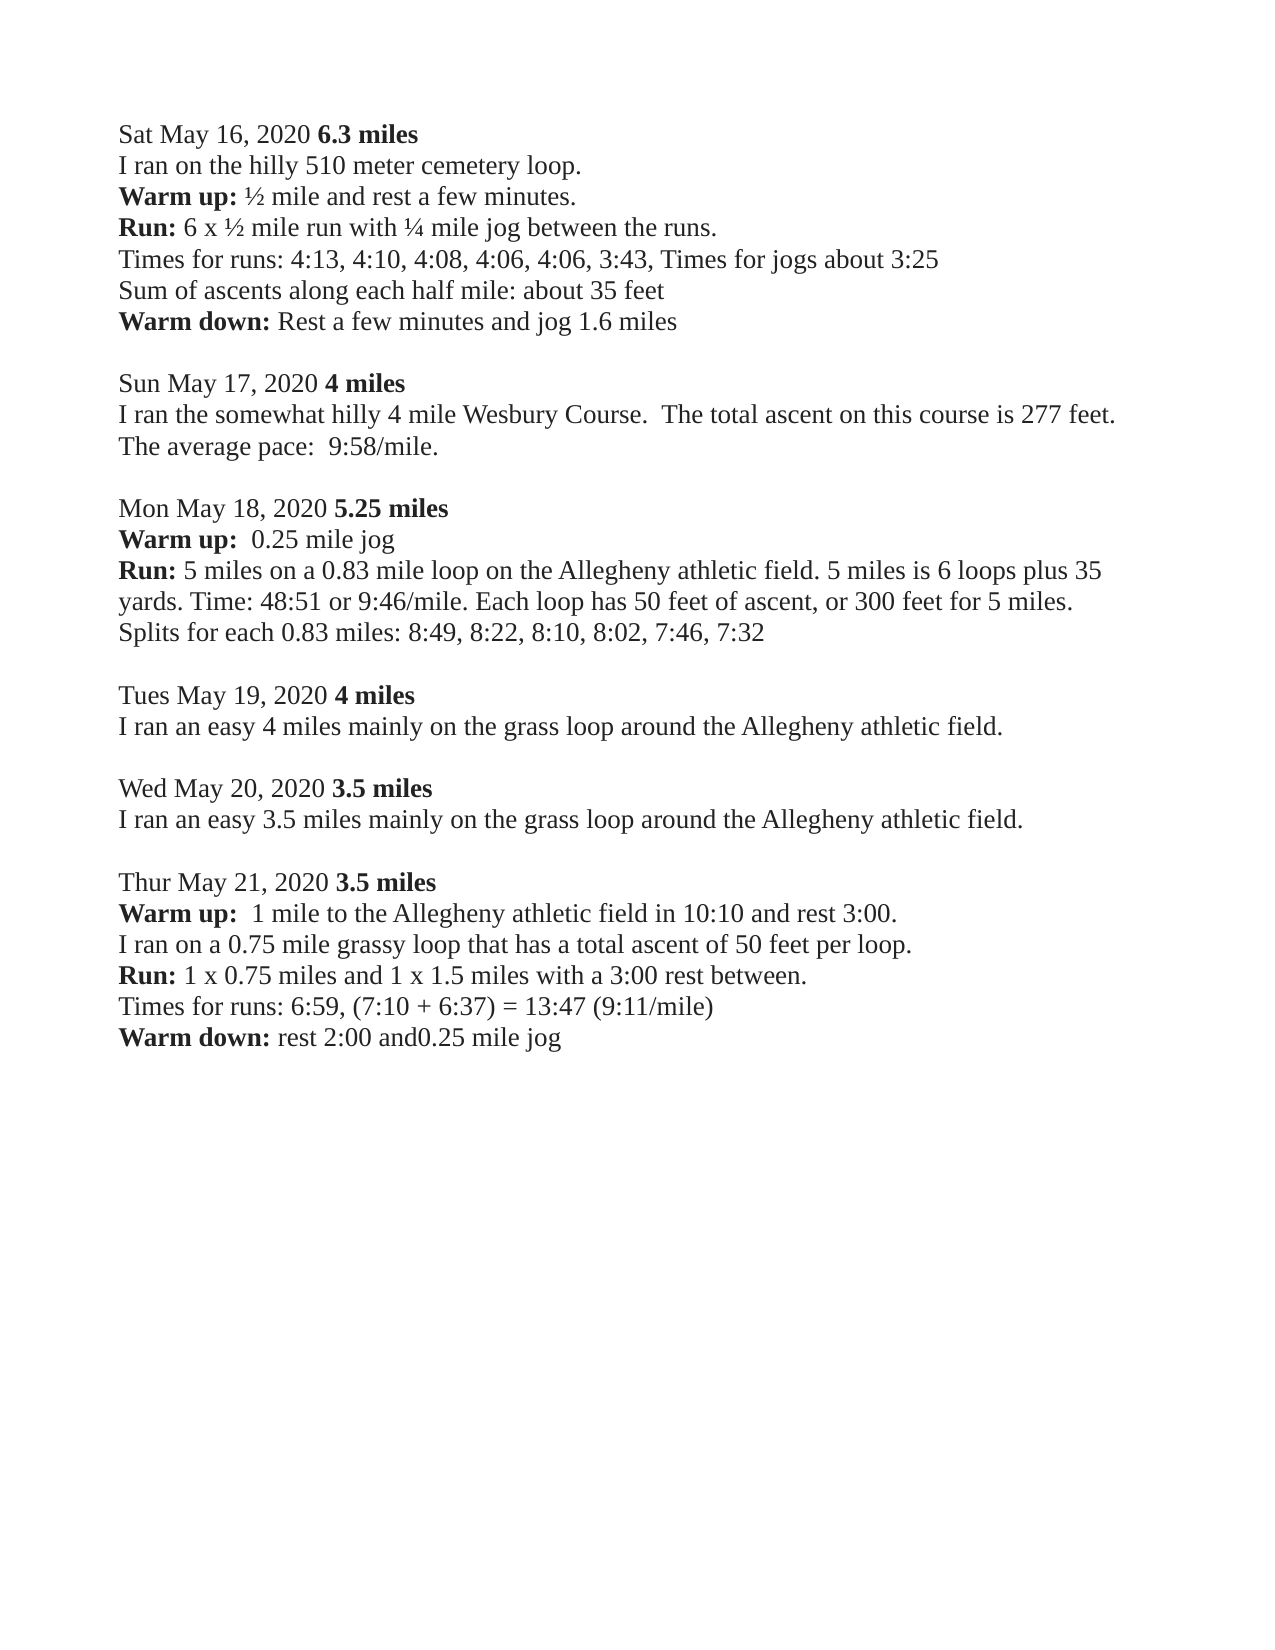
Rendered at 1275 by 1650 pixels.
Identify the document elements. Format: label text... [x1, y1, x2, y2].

text Mon May 18, 2020 5.25 miles [118, 492, 1161, 523]
text Warm up: 1 mile to the Allegheny athletic field in 10:10 and rest 3:00. [118, 897, 1161, 928]
text I ran on a 0.75 mile grassy loop that has a total ascent of 50 feet per loop. [118, 928, 1161, 959]
text Times for runs: 6:59, (7:10 + 6:37) = 13:47 (9:11/mile) [118, 990, 1161, 1021]
text Warm up: 0.25 mile jog [118, 523, 1161, 554]
text Warm down: Rest a few minutes and jog 1.6 miles [118, 305, 1161, 336]
text I ran an easy 3.5 miles mainly on the grass loop around the Allegheny athletic field. [118, 803, 1161, 834]
text Wed May 20, 2020 3.5 miles [118, 772, 1161, 803]
text I ran on the hilly 510 meter cemetery loop. [118, 149, 1161, 180]
text Warm down: rest 2:00 and0.25 mile jog [118, 1021, 1161, 1052]
text Times for runs: 4:13, 4:10, 4:08, 4:06, 4:06, 3:43, Times for jogs about 3:25 [118, 243, 1161, 274]
text Sun May 17, 2020 4 miles [118, 367, 1161, 398]
text Run: 5 miles on a 0.83 mile loop on the Allegheny athletic field. 5 miles is 6 loops plus 35 yards. Time: 48:51 or 9:46/mile. Each loop has 50 feet of ascent, or 300 feet for 5 miles. [118, 554, 1161, 616]
text I ran the somewhat hilly 4 mile Wesbury Course. The total ascent on this course is 277 feet. [118, 398, 1161, 429]
text The average pace: 9:58/mile. [118, 429, 1161, 461]
text Sat May 16, 2020 6.3 miles [118, 118, 1161, 149]
text Thur May 21, 2020 3.5 miles [118, 866, 1161, 897]
text Tues May 19, 2020 4 miles [118, 679, 1161, 710]
text Warm up: ½ mile and rest a few minutes. [118, 180, 1161, 212]
text Sum of ascents along each half mile: about 35 feet [118, 274, 1161, 305]
text Splits for each 0.83 miles: 8:49, 8:22, 8:10, 8:02, 7:46, 7:32 [118, 616, 1161, 648]
text Run: 1 x 0.75 miles and 1 x 1.5 miles with a 3:00 rest between. [118, 959, 1161, 990]
text Run: 6 x ½ mile run with ¼ mile jog between the runs. [118, 212, 1161, 243]
text I ran an easy 4 miles mainly on the grass loop around the Allegheny athletic field. [118, 710, 1161, 741]
